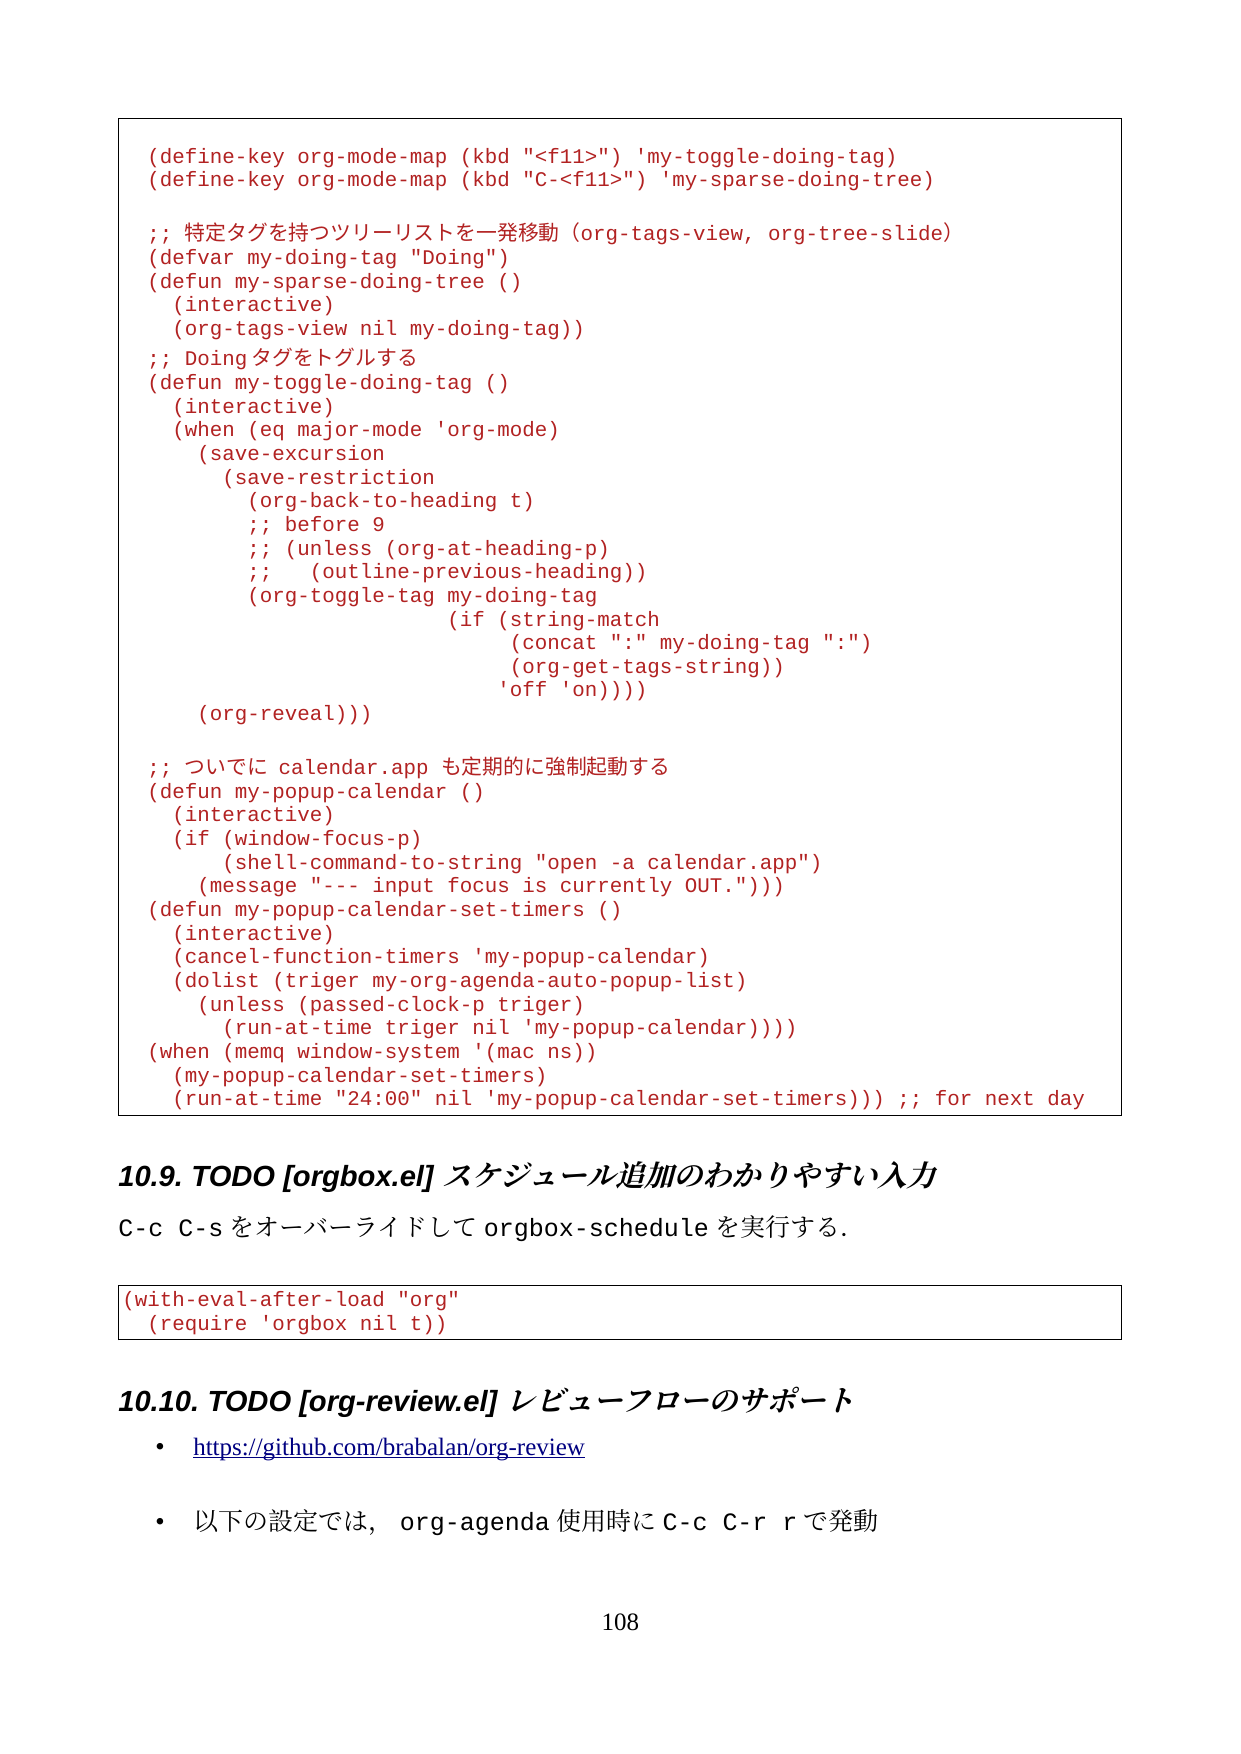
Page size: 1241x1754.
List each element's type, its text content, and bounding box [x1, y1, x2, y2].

text (cancel-function-timers 'my-popup-calendar) [119, 942, 1121, 966]
text (org-reveal))) [119, 699, 1121, 723]
text (org-back-to-heading t) [119, 486, 1121, 510]
text (run-at-time "24:00" nil 'my-popup-calendar-set-timers))) ;; for next day [119, 1084, 1121, 1115]
text ;; Doingタグをトグルする [119, 338, 1121, 368]
text (define-key org-mode-map (kbd "<f11>") 'my-toggle-doing-tag) [119, 142, 1121, 165]
list https://github.com/brabalan/org-review [156, 1432, 1122, 1489]
text ;; 特定タグを持つツリーリストを一発移動（org-tags-view, org-tree-slide） [119, 213, 1121, 243]
text (org-get-tags-string)) [119, 652, 1121, 676]
text (require 'orgbox nil t)) [119, 1309, 1121, 1339]
text (defun my-toggle-doing-tag () [119, 368, 1121, 392]
subtitle TODO [orgbox.el] スケジュール追加のわかりやすい入力 [118, 1153, 1122, 1195]
text (if (window-focus-p) [119, 824, 1121, 848]
text (when (memq window-system '(mac ns)) [119, 1037, 1121, 1061]
text (interactive) [119, 392, 1121, 415]
text (dolist (triger my-org-agenda-auto-popup-list) [119, 966, 1121, 990]
text (unless (passed-clock-p triger) [119, 990, 1121, 1013]
text (if (string-match [119, 604, 1121, 628]
text ;; (unless (org-at-heading-p) [119, 534, 1121, 557]
text (org-tags-view nil my-doing-tag)) [119, 314, 1121, 338]
text (save-excursion [119, 439, 1121, 463]
text (interactive) [119, 919, 1121, 942]
text ;; before 9 [119, 510, 1121, 534]
subtitle TODO [org-review.el] レビューフローのサポート [118, 1378, 1122, 1419]
text (interactive) [119, 801, 1121, 824]
text (define-key org-mode-map (kbd "C-<f11>") 'my-sparse-doing-tree) [119, 165, 1121, 189]
text (shell-command-to-string "open -a calendar.app") [119, 848, 1121, 871]
text (message "--- input focus is currently OUT."))) [119, 871, 1121, 895]
text ;; (outline-previous-heading)) [119, 557, 1121, 581]
text C-c C-s をオーバーライドして orgbox-schedule を実行する． [118, 1208, 1122, 1273]
text 'off 'on)))) [119, 676, 1121, 699]
text (defun my-popup-calendar-set-timers () [119, 895, 1121, 919]
text ;; ついでに calendar.app も定期的に強制起動する [119, 746, 1121, 777]
list 以下の設定では， org-agenda 使用時に C-c C-r r で発動 [156, 1502, 1122, 1567]
text (interactive) [119, 290, 1121, 314]
text (defun my-sparse-doing-tree () [119, 267, 1121, 290]
text (defvar my-doing-tag "Doing") [119, 243, 1121, 267]
text (with-eval-after-load "org" [119, 1286, 1121, 1309]
text (run-at-time triger nil 'my-popup-calendar)))) [119, 1013, 1121, 1037]
text (my-popup-calendar-set-timers) [119, 1061, 1121, 1084]
text (concat ":" my-doing-tag ":") [119, 628, 1121, 652]
text (save-restriction [119, 463, 1121, 486]
text (org-toggle-tag my-doing-tag [119, 581, 1121, 604]
text (when (eq major-mode 'org-mode) [119, 415, 1121, 439]
text (defun my-popup-calendar () [119, 777, 1121, 801]
